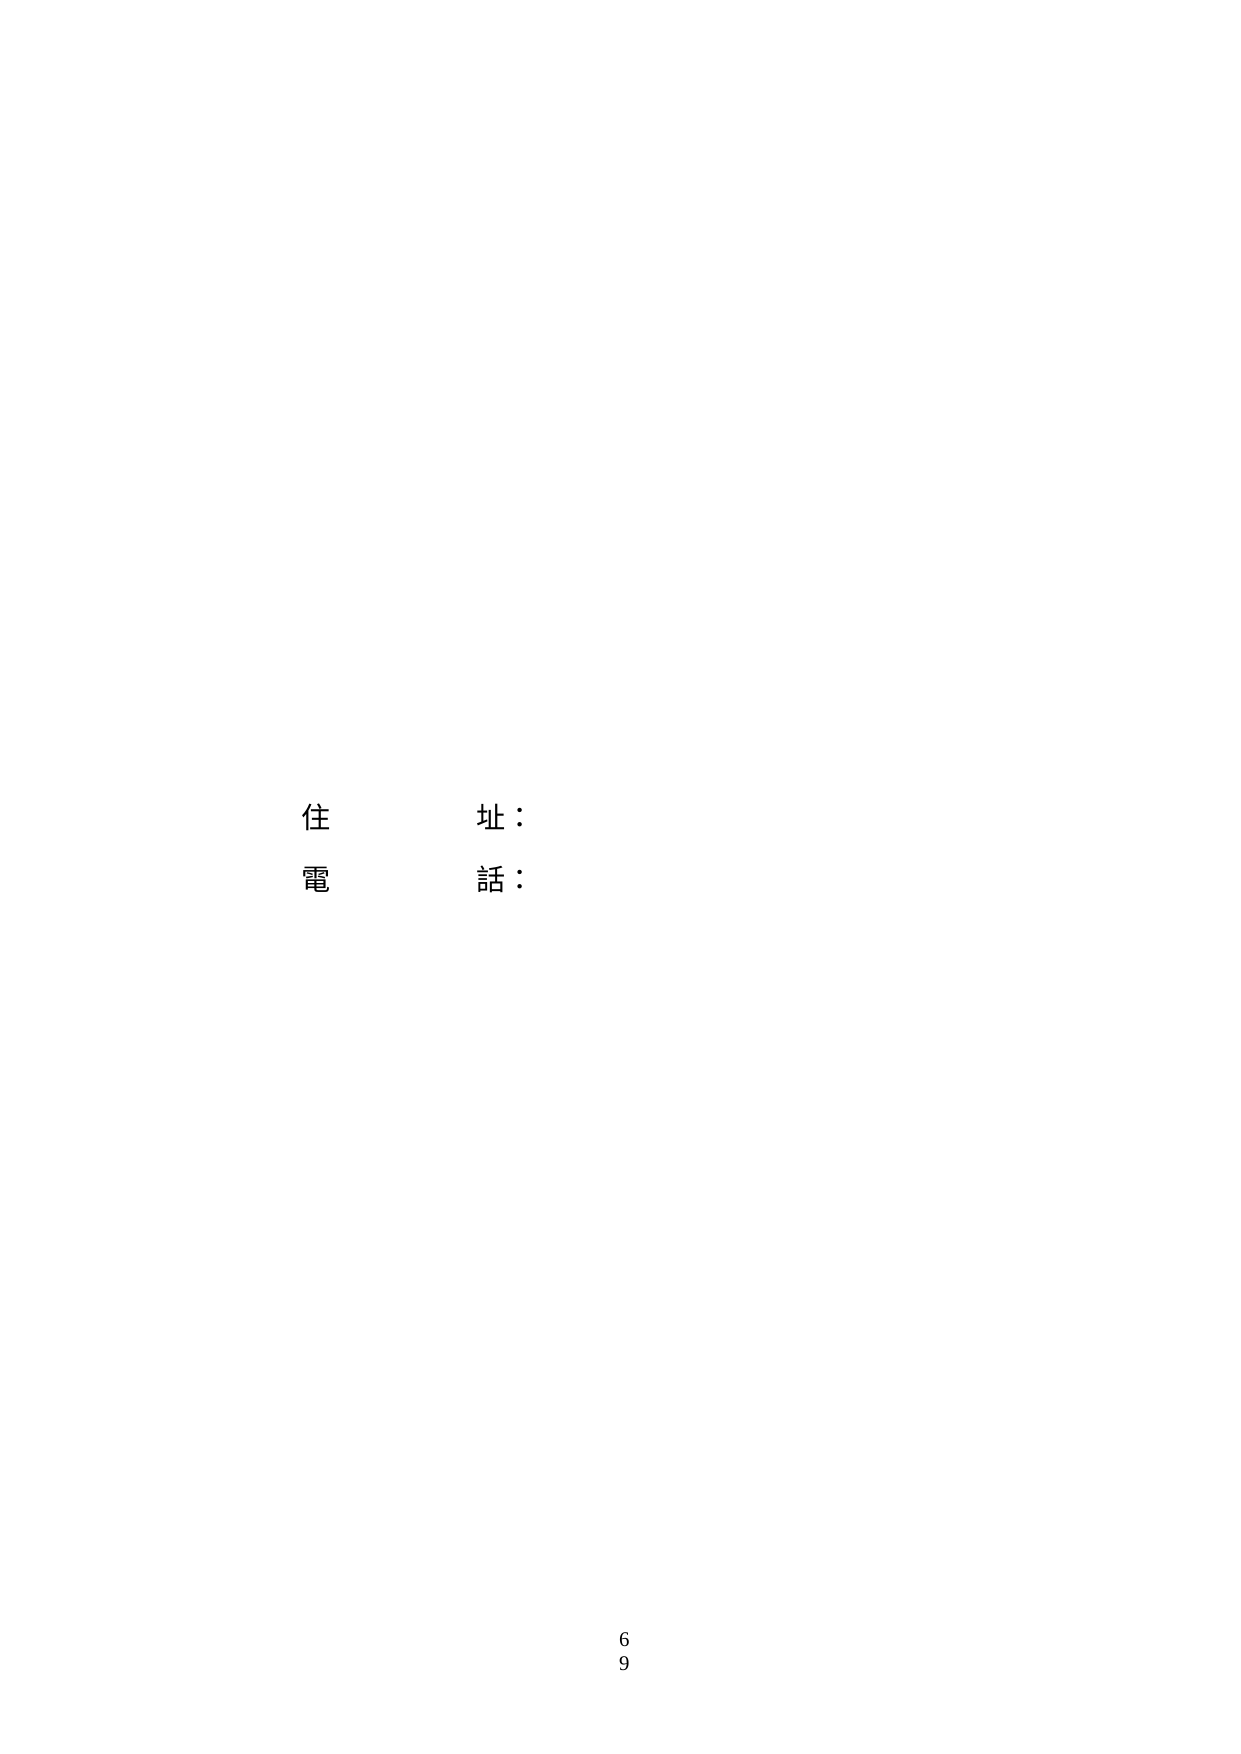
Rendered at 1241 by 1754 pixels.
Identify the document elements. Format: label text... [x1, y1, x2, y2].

text 住 址： [94, 795, 1146, 837]
text 電 話： [94, 856, 1146, 899]
